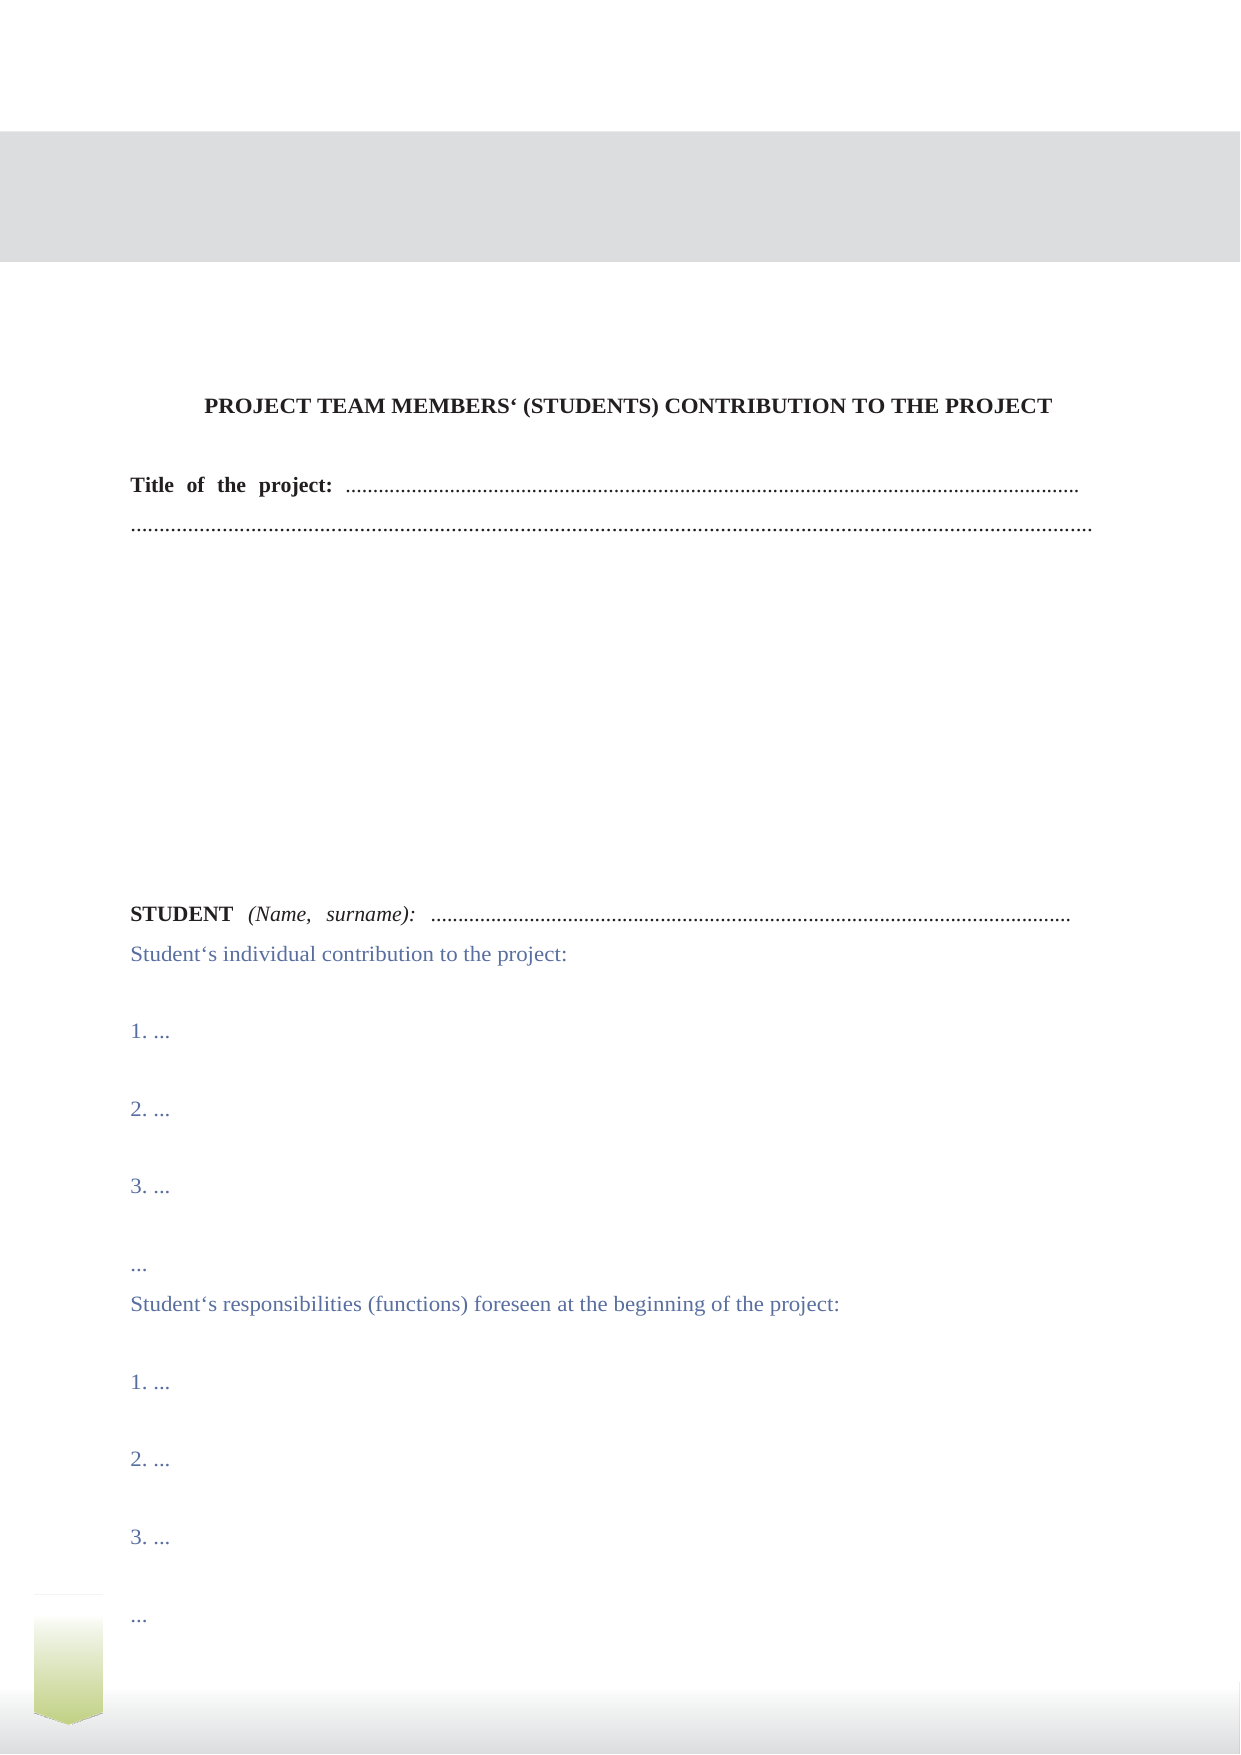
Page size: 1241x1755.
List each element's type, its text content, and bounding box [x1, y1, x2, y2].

text 3. ... [130, 1173, 1240, 1199]
text 1. ... [130, 1369, 1240, 1394]
text 1. ... [130, 1018, 1240, 1043]
text 2. ... [130, 1446, 1240, 1471]
text ........................................................................................................................................................................ [130, 511, 1240, 536]
text Student‘s individual contribution to the project: [130, 941, 1240, 966]
text Logo [0, 351, 1111, 377]
text PROJECT TEAM MEMBERS‘ (STUDENTS) CONTRIBUTION TO THE PROJECT [204, 393, 1240, 418]
text Student‘s responsibilities (functions) foreseen at the beginning of the project: [130, 1291, 1240, 1316]
text 3. ... [130, 1524, 1240, 1549]
text Title of the project: ...................................................................................................................................... [130, 472, 1240, 497]
text ... [130, 1251, 1240, 1276]
text ... [130, 1602, 1240, 1627]
text 2. ... [130, 1096, 1240, 1121]
text STUDENT (Name, surname): ..................................................................................................................... [130, 901, 1240, 926]
text Name of the institution (school) [0, 308, 1111, 336]
